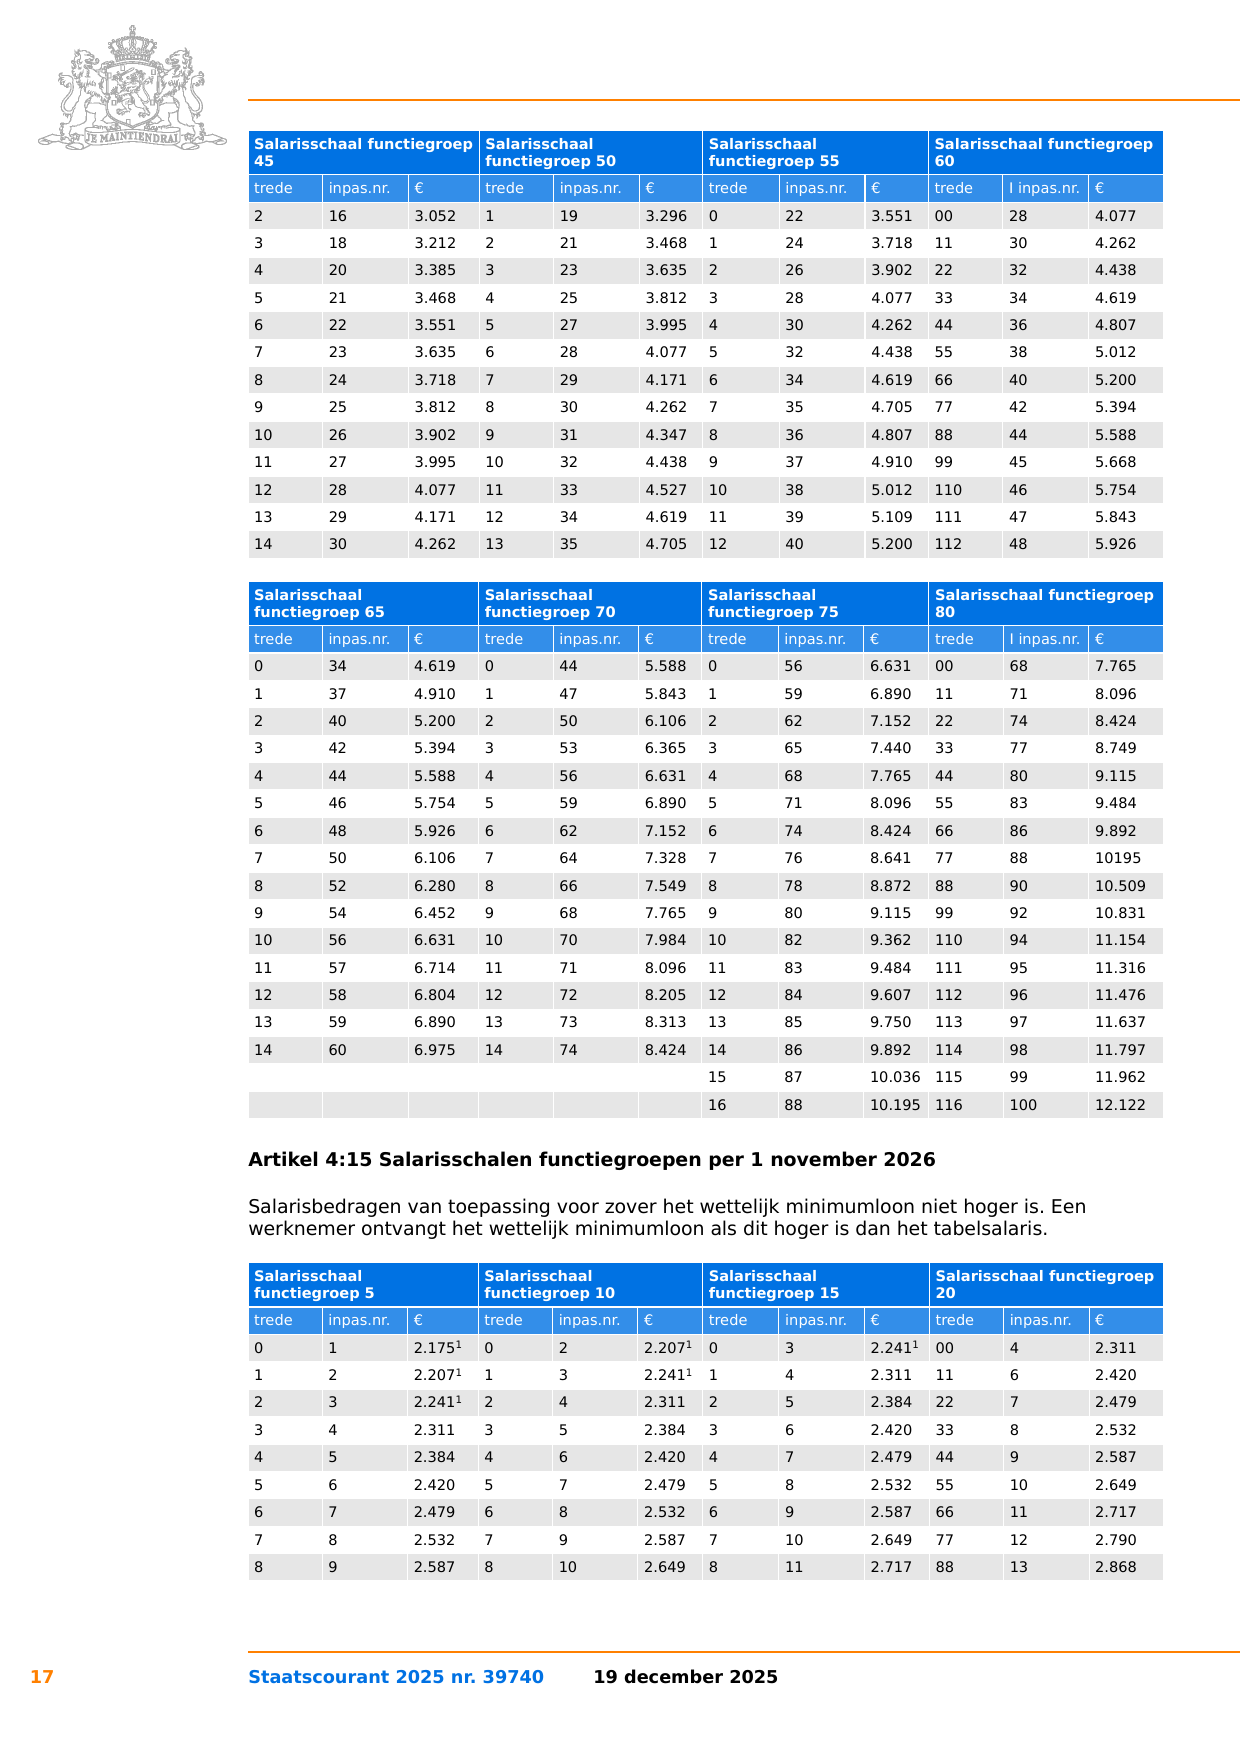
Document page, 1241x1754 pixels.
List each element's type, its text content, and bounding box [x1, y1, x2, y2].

table_cell 10.195 [864, 1092, 928, 1118]
table_cell 34 [554, 504, 639, 530]
table_cell 3.468 [640, 230, 702, 256]
table_cell 4 [703, 312, 779, 339]
table_cell [323, 1092, 408, 1118]
table_cell 13 [1004, 1554, 1089, 1580]
table_cell inpas.nr. [323, 175, 408, 202]
table_cell € [638, 1308, 702, 1334]
table_cell 2.420 [408, 1472, 478, 1498]
table_cell 7 [249, 1527, 322, 1553]
table_cell 7 [480, 367, 553, 393]
table_cell 27 [554, 312, 639, 339]
table_cell 95 [1004, 955, 1088, 981]
table_cell 2.311 [865, 1362, 929, 1389]
table_cell 4.807 [1089, 312, 1163, 339]
table_cell 11 [930, 1362, 1003, 1389]
table_cell 66 [554, 873, 638, 899]
table_cell trede [249, 175, 322, 202]
table_cell 36 [780, 422, 864, 448]
table_cell 9.484 [1089, 791, 1163, 817]
table_header Salarisschaal functiegroep 15 [703, 1263, 929, 1306]
table_cell 68 [554, 900, 638, 926]
table_cell 24 [780, 230, 864, 256]
table_cell 47 [1003, 504, 1088, 530]
table_cell 99 [929, 900, 1003, 926]
table_cell 48 [323, 818, 408, 844]
table_cell 4.438 [640, 449, 702, 476]
table_cell 11.476 [1089, 982, 1163, 1009]
table_cell 5 [249, 285, 322, 311]
table_cell 24 [323, 367, 408, 393]
table_cell 8 [323, 1527, 407, 1553]
table_cell 34 [780, 367, 864, 393]
table_cell 5 [249, 791, 322, 817]
table_cell 71 [1004, 681, 1088, 707]
table_cell 21 [323, 285, 408, 311]
table_cell 3 [323, 1390, 407, 1416]
table_cell 10 [480, 449, 553, 476]
table_cell 62 [779, 708, 863, 735]
table_cell 10.036 [864, 1065, 928, 1091]
table_cell 112 [929, 531, 1002, 558]
table_cell 88 [929, 422, 1002, 448]
table_cell 88 [779, 1092, 863, 1118]
table_cell 3 [703, 1417, 778, 1443]
table_cell 37 [323, 681, 408, 707]
table_cell trede [929, 626, 1003, 652]
table_cell 7.765 [639, 900, 701, 926]
table_cell 12 [1004, 1527, 1089, 1553]
table_cell 6.365 [639, 736, 701, 762]
table_cell 2 [480, 230, 553, 256]
table_cell 9 [323, 1554, 407, 1580]
table_cell 83 [779, 955, 863, 981]
table_cell 3.635 [640, 258, 702, 284]
table_cell 65 [779, 736, 863, 762]
table_cell 11.154 [1089, 928, 1163, 954]
table_cell 5.843 [639, 681, 701, 707]
table_cell 40 [780, 531, 864, 558]
table_cell 11.316 [1089, 955, 1163, 981]
table_cell 11 [479, 955, 553, 981]
table_cell 7 [703, 395, 779, 421]
table_cell 44 [930, 1445, 1003, 1471]
table_cell 45 [1003, 449, 1088, 476]
table_cell 9 [249, 900, 322, 926]
table_cell 32 [1003, 258, 1088, 284]
table_cell [479, 1092, 553, 1118]
table_cell 26 [323, 422, 408, 448]
table_cell 8.424 [864, 818, 928, 844]
table_cell 28 [554, 340, 639, 366]
table_cell 4.619 [409, 654, 478, 680]
table_cell inpas.nr. [779, 626, 863, 652]
table_cell 4 [323, 1417, 407, 1443]
table_cell 6 [249, 818, 322, 844]
table_cell 2.532 [865, 1472, 929, 1498]
table_cell inpas.nr. [779, 1308, 864, 1334]
table_cell 2 [249, 1390, 322, 1416]
table_cell 7 [553, 1472, 637, 1498]
table_cell 77 [929, 395, 1002, 421]
table_cell 13 [702, 1010, 778, 1036]
table_cell 00 [929, 654, 1003, 680]
table_cell 3.995 [640, 312, 702, 339]
table_cell 4.077 [409, 477, 479, 503]
table_cell trede [929, 175, 1002, 202]
table_cell 5.668 [1089, 449, 1163, 476]
table_cell 4.262 [1089, 230, 1163, 256]
table_cell 80 [1004, 763, 1088, 789]
table_cell 6 [249, 1499, 322, 1526]
table_cell 8 [479, 873, 553, 899]
table_cell 2.587 [638, 1527, 702, 1553]
table_cell 2.587 [408, 1554, 478, 1580]
table_cell 3.902 [409, 422, 479, 448]
table_cell 5 [480, 312, 553, 339]
table_cell 59 [554, 791, 638, 817]
table_cell 2 [702, 708, 778, 735]
table_cell 56 [779, 654, 863, 680]
table_cell 6 [323, 1472, 407, 1498]
table_cell 8.749 [1089, 736, 1163, 762]
table_cell 0 [703, 203, 779, 229]
subtitle Artikel 4:15 Salarisschalen functiegroepen per 1 november 2026 [248, 1149, 1163, 1171]
table_cell 114 [929, 1037, 1003, 1063]
table_cell 5 [702, 791, 778, 817]
table_cell 4.262 [640, 395, 702, 421]
table_cell 13 [479, 1010, 553, 1036]
table_header Salarisschaal functiegroep 70 [479, 582, 701, 625]
table_cell 21 [554, 230, 639, 256]
table_cell € [864, 626, 928, 652]
table_cell 3.812 [640, 285, 702, 311]
table_cell 9 [779, 1499, 864, 1526]
table_cell [249, 1092, 322, 1118]
table_cell 56 [323, 928, 408, 954]
table_cell 5.200 [866, 531, 928, 558]
table_cell 6.280 [409, 873, 478, 899]
table_cell 6.106 [639, 708, 701, 735]
table_cell 11.637 [1089, 1010, 1163, 1036]
table_cell 44 [929, 763, 1003, 789]
table_cell inpas.nr. [554, 626, 638, 652]
table_cell 8.641 [864, 845, 928, 872]
table_header Salarisschaal functiegroep 10 [479, 1263, 702, 1306]
table_cell 0 [702, 654, 778, 680]
table_cell 6.106 [409, 845, 478, 872]
table_cell 2 [249, 708, 322, 735]
table_cell 5.754 [1089, 477, 1163, 503]
table_cell 6.452 [409, 900, 478, 926]
table_cell [639, 1092, 701, 1118]
table_cell 16 [702, 1092, 778, 1118]
table_cell 37 [780, 449, 864, 476]
table_cell 11 [929, 681, 1003, 707]
table_cell 0 [479, 654, 553, 680]
table_cell 5 [323, 1445, 407, 1471]
table_cell 13 [480, 531, 553, 558]
table_cell 9.892 [1089, 818, 1163, 844]
table_cell 5.588 [409, 763, 478, 789]
table_cell 8.424 [639, 1037, 701, 1063]
table_cell € [866, 175, 928, 202]
table_cell 9 [479, 900, 553, 926]
table_cell 2 [553, 1335, 637, 1361]
table_cell 88 [930, 1554, 1003, 1580]
table_cell 7.765 [1089, 654, 1163, 680]
table_cell 9 [480, 422, 553, 448]
table_cell trede [703, 1308, 778, 1334]
table_cell 4.705 [866, 395, 928, 421]
table_cell 84 [779, 982, 863, 1009]
table_cell 18 [323, 230, 408, 256]
table_cell 36 [1003, 312, 1088, 339]
table_cell 4.262 [409, 531, 479, 558]
table_cell 4.347 [640, 422, 702, 448]
table_cell 77 [929, 845, 1003, 872]
table_cell 13 [249, 504, 322, 530]
table_cell 14 [249, 1037, 322, 1063]
table_cell [409, 1065, 478, 1091]
table_cell 5.754 [409, 791, 478, 817]
table_cell 44 [929, 312, 1002, 339]
table_cell 6 [479, 1499, 552, 1526]
table_cell 2 [249, 203, 322, 229]
table_cell 3 [553, 1362, 637, 1389]
table_cell 6 [779, 1417, 864, 1443]
table_cell 72 [554, 982, 638, 1009]
table_cell 112 [929, 982, 1003, 1009]
table_cell 9.115 [864, 900, 928, 926]
table_cell 55 [929, 791, 1003, 817]
table_cell 5.200 [1089, 367, 1163, 393]
table_cell 4.705 [640, 531, 702, 558]
table_cell 38 [1003, 340, 1088, 366]
table_cell 28 [780, 285, 864, 311]
table_cell 34 [1003, 285, 1088, 311]
table_cell 2 [703, 258, 779, 284]
table_cell 2 [479, 1390, 552, 1416]
table_cell 10 [703, 477, 779, 503]
table_cell 2.717 [1090, 1499, 1163, 1526]
table_cell 5.588 [639, 654, 701, 680]
table_cell [639, 1065, 701, 1091]
table_header Salarisschaal functiegroep 65 [249, 582, 478, 625]
table_cell 2.479 [638, 1472, 702, 1498]
table_cell 22 [930, 1390, 1003, 1416]
table_cell 11.962 [1089, 1065, 1163, 1091]
table_cell 11 [1004, 1499, 1089, 1526]
table_cell 30 [780, 312, 864, 339]
table_cell 5.926 [1089, 531, 1163, 558]
table_cell 6.890 [864, 681, 928, 707]
table_cell 4 [249, 1445, 322, 1471]
table_cell 28 [323, 477, 408, 503]
table_cell 52 [323, 873, 408, 899]
table_cell 29 [554, 367, 639, 393]
table_header Salarisschaal functiegroep 45 [249, 131, 479, 174]
table_cell trede [249, 626, 322, 652]
table_cell 3.812 [409, 395, 479, 421]
table_cell 4.077 [640, 340, 702, 366]
table_cell 9 [249, 395, 322, 421]
table_cell 38 [780, 477, 864, 503]
table_cell 77 [1004, 736, 1088, 762]
table_cell 2.649 [638, 1554, 702, 1580]
table_cell 2.420 [638, 1445, 702, 1471]
table_cell 3.902 [866, 258, 928, 284]
table_cell trede [249, 1308, 322, 1334]
table_cell 5 [479, 791, 553, 817]
table_cell 1 [249, 1362, 322, 1389]
table_header Salarisschaal functiegroep 75 [702, 582, 928, 625]
table_cell trede [702, 626, 778, 652]
table_cell 2.479 [408, 1499, 478, 1526]
table_cell 2.790 [1090, 1527, 1163, 1553]
table_cell 4.077 [1089, 203, 1163, 229]
table_cell 54 [323, 900, 408, 926]
table_cell 44 [323, 763, 408, 789]
table_cell 14 [249, 531, 322, 558]
table_cell 30 [1003, 230, 1088, 256]
table_cell 0 [703, 1335, 778, 1361]
table_cell 1 [703, 1362, 778, 1389]
table_cell 2.2071 [408, 1362, 478, 1389]
table_cell 8.096 [639, 955, 701, 981]
table_cell € [1089, 626, 1163, 652]
table_cell 5.012 [1089, 340, 1163, 366]
table_cell 9 [703, 449, 779, 476]
table_cell 9.607 [864, 982, 928, 1009]
table_cell 2.479 [1090, 1390, 1163, 1416]
table_cell 5 [479, 1472, 552, 1498]
table_cell 2.1751 [408, 1335, 478, 1361]
table_cell 4.171 [409, 504, 479, 530]
table_cell 2.479 [865, 1445, 929, 1471]
table_cell 8.096 [864, 791, 928, 817]
table_header Salarisschaal functiegroep 5 [249, 1263, 478, 1306]
table_cell 3 [479, 1417, 552, 1443]
table_cell 3 [703, 285, 779, 311]
table_cell 12 [249, 982, 322, 1009]
table_cell 10 [553, 1554, 637, 1580]
table_cell 59 [323, 1010, 408, 1036]
table_cell 92 [1004, 900, 1088, 926]
table_cell 3 [249, 1417, 322, 1443]
table_cell 3.212 [409, 230, 479, 256]
table_cell 2.532 [408, 1527, 478, 1553]
table_cell 44 [554, 654, 638, 680]
table_cell 7 [249, 845, 322, 872]
table_cell 9 [702, 900, 778, 926]
table_cell 74 [779, 818, 863, 844]
table_cell 3 [779, 1335, 864, 1361]
table_cell 46 [323, 791, 408, 817]
table_cell € [409, 626, 478, 652]
table_cell 34 [323, 654, 408, 680]
table_cell 3 [480, 258, 553, 284]
table_cell 6 [553, 1445, 637, 1471]
table_cell 12 [479, 982, 553, 1009]
table_cell 40 [1003, 367, 1088, 393]
table_cell 96 [1004, 982, 1088, 1009]
table_cell 3 [479, 736, 553, 762]
table_cell 10 [702, 928, 778, 954]
table_cell 2.311 [638, 1390, 702, 1416]
table_header Salarisschaal functiegroep 55 [703, 131, 928, 174]
table_cell 9.892 [864, 1037, 928, 1063]
table_cell [554, 1065, 638, 1091]
table_cell 50 [323, 845, 408, 872]
table_cell 10 [779, 1527, 864, 1553]
table_cell 74 [1004, 708, 1088, 735]
table_cell 11 [779, 1554, 864, 1580]
table_cell 6.714 [409, 955, 478, 981]
table_cell 12 [249, 477, 322, 503]
table_cell 4 [480, 285, 553, 311]
table_cell 110 [929, 928, 1003, 954]
table_cell 32 [780, 340, 864, 366]
table_cell 4 [249, 763, 322, 789]
table_cell 10195 [1089, 845, 1163, 872]
table_cell 4.910 [409, 681, 478, 707]
table_cell 6 [703, 367, 779, 393]
table_cell 16 [323, 203, 408, 229]
table_cell € [408, 1308, 478, 1334]
table_cell 2.649 [1090, 1472, 1163, 1498]
table_cell 8.872 [864, 873, 928, 899]
table_cell 6.890 [639, 791, 701, 817]
table_cell 9.362 [864, 928, 928, 954]
table_cell 76 [779, 845, 863, 872]
table_cell 4.807 [866, 422, 928, 448]
table_cell 12 [703, 531, 779, 558]
table_cell 7.440 [864, 736, 928, 762]
table_cell 2 [479, 708, 553, 735]
table_cell 1 [702, 681, 778, 707]
table_cell trede [480, 175, 553, 202]
table_cell 11 [249, 955, 322, 981]
table_cell 98 [1004, 1037, 1088, 1063]
table_cell 66 [930, 1499, 1003, 1526]
table_cell € [865, 1308, 929, 1334]
table_cell 6 [1004, 1362, 1089, 1389]
table_cell 5.926 [409, 818, 478, 844]
table_cell inpas.nr. [780, 175, 864, 202]
table_cell 14 [479, 1037, 553, 1063]
table_cell 8 [553, 1499, 637, 1526]
table_cell 2.384 [865, 1390, 929, 1416]
table_cell 9 [553, 1527, 637, 1553]
table_cell 2.587 [1090, 1445, 1163, 1471]
table_cell 5.588 [1089, 422, 1163, 448]
table_cell 4 [1004, 1335, 1089, 1361]
table_cell 31 [554, 422, 639, 448]
table_cell 0 [249, 654, 322, 680]
table_cell 42 [323, 736, 408, 762]
table_cell 2.2411 [638, 1362, 702, 1389]
table_cell I inpas.nr. [1003, 175, 1088, 202]
table_cell 22 [929, 258, 1002, 284]
table_cell 68 [1004, 654, 1088, 680]
table_cell 94 [1004, 928, 1088, 954]
table_header Salarisschaal functiegroep 50 [480, 131, 702, 174]
table_cell 8.096 [1089, 681, 1163, 707]
table_cell 4 [249, 258, 322, 284]
table_cell 60 [323, 1037, 408, 1063]
table_cell 8 [249, 367, 322, 393]
table_cell 5 [249, 1472, 322, 1498]
table_cell 3 [249, 736, 322, 762]
table_header Salarisschaal functiegroep 60 [929, 131, 1163, 174]
table_cell 10.831 [1089, 900, 1163, 926]
table_cell 00 [929, 203, 1002, 229]
table_cell inpas.nr. [553, 1308, 637, 1334]
table_cell 2.420 [1090, 1362, 1163, 1389]
table_cell 25 [554, 285, 639, 311]
table_cell 6.631 [864, 654, 928, 680]
table_cell 86 [1004, 818, 1088, 844]
table_cell 100 [1004, 1092, 1088, 1118]
table_cell I inpas.nr. [1004, 626, 1088, 652]
table_cell 7.984 [639, 928, 701, 954]
table_cell € [409, 175, 479, 202]
table_cell 2.532 [1090, 1417, 1163, 1443]
table_cell 11 [929, 230, 1002, 256]
table_cell 110 [929, 477, 1002, 503]
table_cell 9.115 [1089, 763, 1163, 789]
table_cell 4.171 [640, 367, 702, 393]
table_cell 6 [249, 312, 322, 339]
table_cell 88 [1004, 845, 1088, 872]
table_cell 9.750 [864, 1010, 928, 1036]
table_cell 6.975 [409, 1037, 478, 1063]
table_cell 47 [554, 681, 638, 707]
table_cell 5.394 [409, 736, 478, 762]
table_cell 6 [703, 1499, 778, 1526]
table_cell 90 [1004, 873, 1088, 899]
table_cell trede [703, 175, 779, 202]
table_cell 30 [323, 531, 408, 558]
table_cell 111 [929, 955, 1003, 981]
table_cell 28 [1003, 203, 1088, 229]
table_cell 8 [480, 395, 553, 421]
table_cell 0 [249, 1335, 322, 1361]
table_cell 2.587 [865, 1499, 929, 1526]
table_cell 10 [249, 928, 322, 954]
table_cell 46 [1003, 477, 1088, 503]
table_cell 1 [249, 681, 322, 707]
table_cell 11 [249, 449, 322, 476]
table_cell 3 [702, 736, 778, 762]
table_cell 20 [323, 258, 408, 284]
table_cell 2.868 [1090, 1554, 1163, 1580]
table_cell 85 [779, 1010, 863, 1036]
table_cell 11.797 [1089, 1037, 1163, 1063]
table_cell 40 [323, 708, 408, 735]
table_header Salarisschaal functiegroep 80 [929, 582, 1163, 625]
table_cell 32 [554, 449, 639, 476]
table_cell 12.122 [1089, 1092, 1163, 1118]
table_cell 15 [702, 1065, 778, 1091]
table_cell 2.717 [865, 1554, 929, 1580]
table_cell 97 [1004, 1010, 1088, 1036]
table_cell 33 [929, 736, 1003, 762]
table_cell 116 [929, 1092, 1003, 1118]
table_cell 4 [702, 763, 778, 789]
table_cell 2.311 [1090, 1335, 1163, 1361]
table_cell 14 [702, 1037, 778, 1063]
table_cell 2.2071 [638, 1335, 702, 1361]
table_cell inpas.nr. [554, 175, 639, 202]
table_cell 44 [1003, 422, 1088, 448]
table_cell 4.527 [640, 477, 702, 503]
table_cell 4.438 [1089, 258, 1163, 284]
table_cell 8 [249, 873, 322, 899]
table_cell 8 [702, 873, 778, 899]
table_cell 66 [929, 367, 1002, 393]
table_cell 5.200 [409, 708, 478, 735]
table_cell 23 [554, 258, 639, 284]
table_cell 2.2411 [865, 1335, 929, 1361]
table_cell 5.394 [1089, 395, 1163, 421]
table_cell 35 [780, 395, 864, 421]
table_cell 6 [480, 340, 553, 366]
table_cell 19 [554, 203, 639, 229]
table_cell 4.077 [866, 285, 928, 311]
table_cell € [1089, 175, 1163, 202]
table_cell 50 [554, 708, 638, 735]
table_cell 83 [1004, 791, 1088, 817]
table_cell 26 [780, 258, 864, 284]
table_cell 7.328 [639, 845, 701, 872]
table_cell 7 [703, 1527, 778, 1553]
table_cell 7.549 [639, 873, 701, 899]
table_cell 80 [779, 900, 863, 926]
table_cell 1 [323, 1335, 407, 1361]
table_cell 2.384 [408, 1445, 478, 1471]
table_cell 5 [779, 1390, 864, 1416]
table_cell 33 [554, 477, 639, 503]
table_cell 2.420 [865, 1417, 929, 1443]
table_cell 78 [779, 873, 863, 899]
table_cell 11 [480, 477, 553, 503]
table_cell 5.109 [866, 504, 928, 530]
table_cell 8 [779, 1472, 864, 1498]
table_cell 4.619 [1089, 285, 1163, 311]
table_cell 12 [480, 504, 553, 530]
table_cell 11 [702, 955, 778, 981]
table_cell 68 [779, 763, 863, 789]
table_cell 3 [249, 230, 322, 256]
table_cell 35 [554, 531, 639, 558]
table_cell [554, 1092, 638, 1118]
table_cell 7 [1004, 1390, 1089, 1416]
table_cell 2 [703, 1390, 778, 1416]
table_cell 59 [779, 681, 863, 707]
table_cell 99 [929, 449, 1002, 476]
table_cell 8 [1004, 1417, 1089, 1443]
table_cell 7.152 [639, 818, 701, 844]
table_cell 8.205 [639, 982, 701, 1009]
table_cell 7 [779, 1445, 864, 1471]
table_cell 4 [479, 763, 553, 789]
table_cell 22 [780, 203, 864, 229]
table_cell 3.468 [409, 285, 479, 311]
table_cell 2.532 [638, 1499, 702, 1526]
table_cell 2.311 [408, 1417, 478, 1443]
table_cell 9 [1004, 1445, 1089, 1471]
table_cell € [1090, 1308, 1163, 1334]
table_cell 10.509 [1089, 873, 1163, 899]
table_cell € [640, 175, 702, 202]
table_cell trede [479, 626, 553, 652]
table_cell 82 [779, 928, 863, 954]
table_cell 56 [554, 763, 638, 789]
table_cell 3.718 [866, 230, 928, 256]
table_cell 5 [703, 340, 779, 366]
table_cell 10 [479, 928, 553, 954]
table_cell 53 [554, 736, 638, 762]
table_cell 39 [780, 504, 864, 530]
table_cell 7 [479, 1527, 552, 1553]
table_cell 23 [323, 340, 408, 366]
table_cell 57 [323, 955, 408, 981]
table_cell 1 [479, 1362, 552, 1389]
picture [38, 25, 227, 150]
table_cell 3.995 [409, 449, 479, 476]
table_cell 62 [554, 818, 638, 844]
table_cell 73 [554, 1010, 638, 1036]
table_cell 3.635 [409, 340, 479, 366]
table_cell 2 [323, 1362, 407, 1389]
table_cell 77 [930, 1527, 1003, 1553]
table_cell trede [479, 1308, 552, 1334]
table_cell [479, 1065, 553, 1091]
table_cell 1 [479, 681, 553, 707]
table_cell 3.551 [866, 203, 928, 229]
table_cell 11 [703, 504, 779, 530]
table_cell 8 [703, 1554, 778, 1580]
table_cell 2.384 [638, 1417, 702, 1443]
table_cell 115 [929, 1065, 1003, 1091]
table_cell 22 [929, 708, 1003, 735]
table_cell 6.631 [409, 928, 478, 954]
table_cell 3.296 [640, 203, 702, 229]
table_cell 6 [479, 818, 553, 844]
table_cell 7.765 [864, 763, 928, 789]
table_cell 4.619 [866, 367, 928, 393]
table_cell 3.385 [409, 258, 479, 284]
table_cell € [639, 626, 701, 652]
table_cell 4.619 [640, 504, 702, 530]
table_cell [323, 1065, 408, 1091]
table_cell 9.484 [864, 955, 928, 981]
table_cell 42 [1003, 395, 1088, 421]
table_cell 0 [479, 1335, 552, 1361]
table_cell 22 [323, 312, 408, 339]
table_cell 64 [554, 845, 638, 872]
table_cell 55 [930, 1472, 1003, 1498]
table_cell 113 [929, 1010, 1003, 1036]
table_cell 4 [703, 1445, 778, 1471]
table_cell inpas.nr. [1004, 1308, 1089, 1334]
table_cell 00 [930, 1335, 1003, 1361]
table_cell 74 [554, 1037, 638, 1063]
table_cell 10 [1004, 1472, 1089, 1498]
table_cell 5 [553, 1417, 637, 1443]
table_cell 55 [929, 340, 1002, 366]
table_cell 58 [323, 982, 408, 1009]
table_cell trede [930, 1308, 1003, 1334]
table_cell 3.551 [409, 312, 479, 339]
table_cell 3.052 [409, 203, 479, 229]
table_cell 27 [323, 449, 408, 476]
table_cell 2.649 [865, 1527, 929, 1553]
table_cell 5.843 [1089, 504, 1163, 530]
table_cell 8 [703, 422, 779, 448]
table_cell 6.804 [409, 982, 478, 1009]
table_cell 5.012 [866, 477, 928, 503]
table_cell 7 [702, 845, 778, 872]
table_cell 4 [553, 1390, 637, 1416]
table_cell 4.438 [866, 340, 928, 366]
table_cell 87 [779, 1065, 863, 1091]
table_cell 4 [479, 1445, 552, 1471]
table_cell 2.2411 [408, 1390, 478, 1416]
table_cell 29 [323, 504, 408, 530]
table_cell 7 [323, 1499, 407, 1526]
table_cell 7 [249, 340, 322, 366]
table_cell 1 [703, 230, 779, 256]
table_cell 33 [930, 1417, 1003, 1443]
table_cell 5 [703, 1472, 778, 1498]
table_cell 70 [554, 928, 638, 954]
table_cell 71 [779, 791, 863, 817]
table_cell 6.890 [409, 1010, 478, 1036]
table_cell [249, 1065, 322, 1091]
table_cell 25 [323, 395, 408, 421]
table_cell 4.262 [866, 312, 928, 339]
table_cell 6 [702, 818, 778, 844]
text Salarisbedragen van toepassing voor zover het wettelijk minimumloon niet hoger is. Een werknemer ontvangt het wettelijk minimumloon als dit hoger is dan het tabelsalaris. [248, 1196, 1163, 1240]
table_cell 12 [702, 982, 778, 1009]
table_header Salarisschaal functiegroep 20 [930, 1263, 1163, 1306]
table_cell 66 [929, 818, 1003, 844]
table_cell 8.313 [639, 1010, 701, 1036]
table_cell 8.424 [1089, 708, 1163, 735]
table_cell 30 [554, 395, 639, 421]
table_cell 13 [249, 1010, 322, 1036]
table_cell 86 [779, 1037, 863, 1063]
table_cell inpas.nr. [323, 626, 408, 652]
table_cell 8 [249, 1554, 322, 1580]
table_cell 7.152 [864, 708, 928, 735]
table_cell [409, 1092, 478, 1118]
table_cell 48 [1003, 531, 1088, 558]
table_cell 8 [479, 1554, 552, 1580]
table_cell 6.631 [639, 763, 701, 789]
table_cell 7 [479, 845, 553, 872]
table_cell 4 [779, 1362, 864, 1389]
table_cell inpas.nr. [323, 1308, 407, 1334]
table_cell 1 [480, 203, 553, 229]
table_cell 33 [929, 285, 1002, 311]
table_cell 4.910 [866, 449, 928, 476]
table_cell 111 [929, 504, 1002, 530]
table_cell 88 [929, 873, 1003, 899]
table_cell 10 [249, 422, 322, 448]
table_cell 99 [1004, 1065, 1088, 1091]
table_cell 71 [554, 955, 638, 981]
table_cell 3.718 [409, 367, 479, 393]
